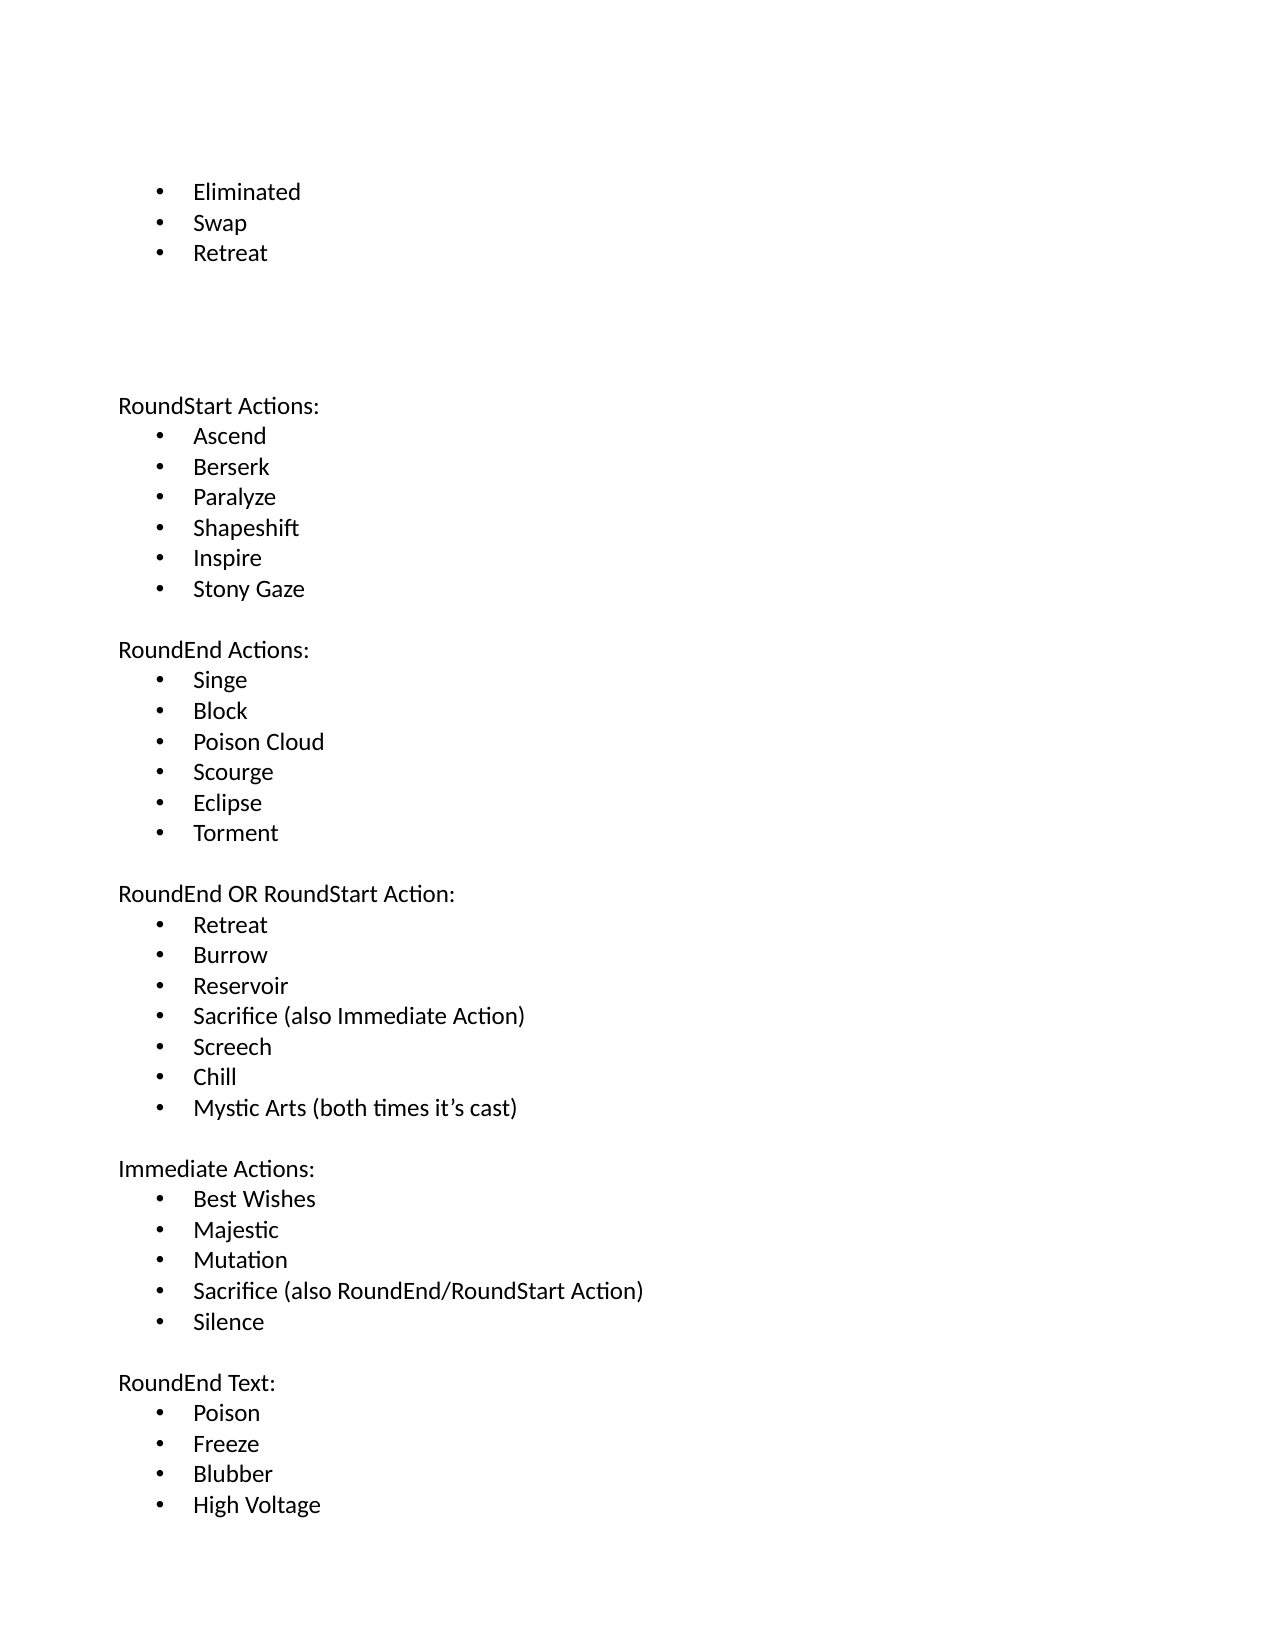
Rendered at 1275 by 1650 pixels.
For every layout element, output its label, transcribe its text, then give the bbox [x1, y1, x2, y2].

list Sacrifice (also RoundEnd/RoundStart Action) [156, 1275, 1157, 1306]
list Paralyze [156, 482, 1157, 512]
list Torment [156, 817, 1157, 848]
list Majestic [156, 1214, 1157, 1244]
list Eliminated [156, 176, 1157, 207]
list Reservoir [156, 970, 1157, 1000]
list Freeze [156, 1428, 1157, 1458]
list Screech [156, 1031, 1157, 1061]
list Singe [156, 665, 1157, 695]
list Retreat [156, 909, 1157, 939]
text RoundStart Actions: [118, 390, 1157, 421]
list Chill [156, 1061, 1157, 1092]
text RoundEnd OR RoundStart Action: [118, 878, 1157, 909]
list Burrow [156, 939, 1157, 970]
list Shapeshift [156, 512, 1157, 543]
list Best Wishes [156, 1183, 1157, 1214]
text RoundEnd Text: [118, 1367, 1157, 1397]
list Sacrifice (also Immediate Action) [156, 1000, 1157, 1031]
text RoundEnd Actions: [118, 634, 1157, 665]
list Poison [156, 1397, 1157, 1428]
list Eclipse [156, 787, 1157, 817]
list Stony Gaze [156, 573, 1157, 604]
list Swap [156, 207, 1157, 237]
list Scourge [156, 756, 1157, 787]
list Mystic Arts (both times it’s cast) [156, 1092, 1157, 1122]
list Berserk [156, 451, 1157, 482]
list Ascend [156, 421, 1157, 451]
list Poison Cloud [156, 726, 1157, 756]
list Mutation [156, 1244, 1157, 1275]
text Immediate Actions: [118, 1153, 1157, 1183]
list Retreat [156, 237, 1157, 268]
list Block [156, 695, 1157, 726]
list Inspire [156, 543, 1157, 573]
list High Voltage [156, 1489, 1157, 1519]
list Silence [156, 1306, 1157, 1336]
list Blubber [156, 1458, 1157, 1489]
